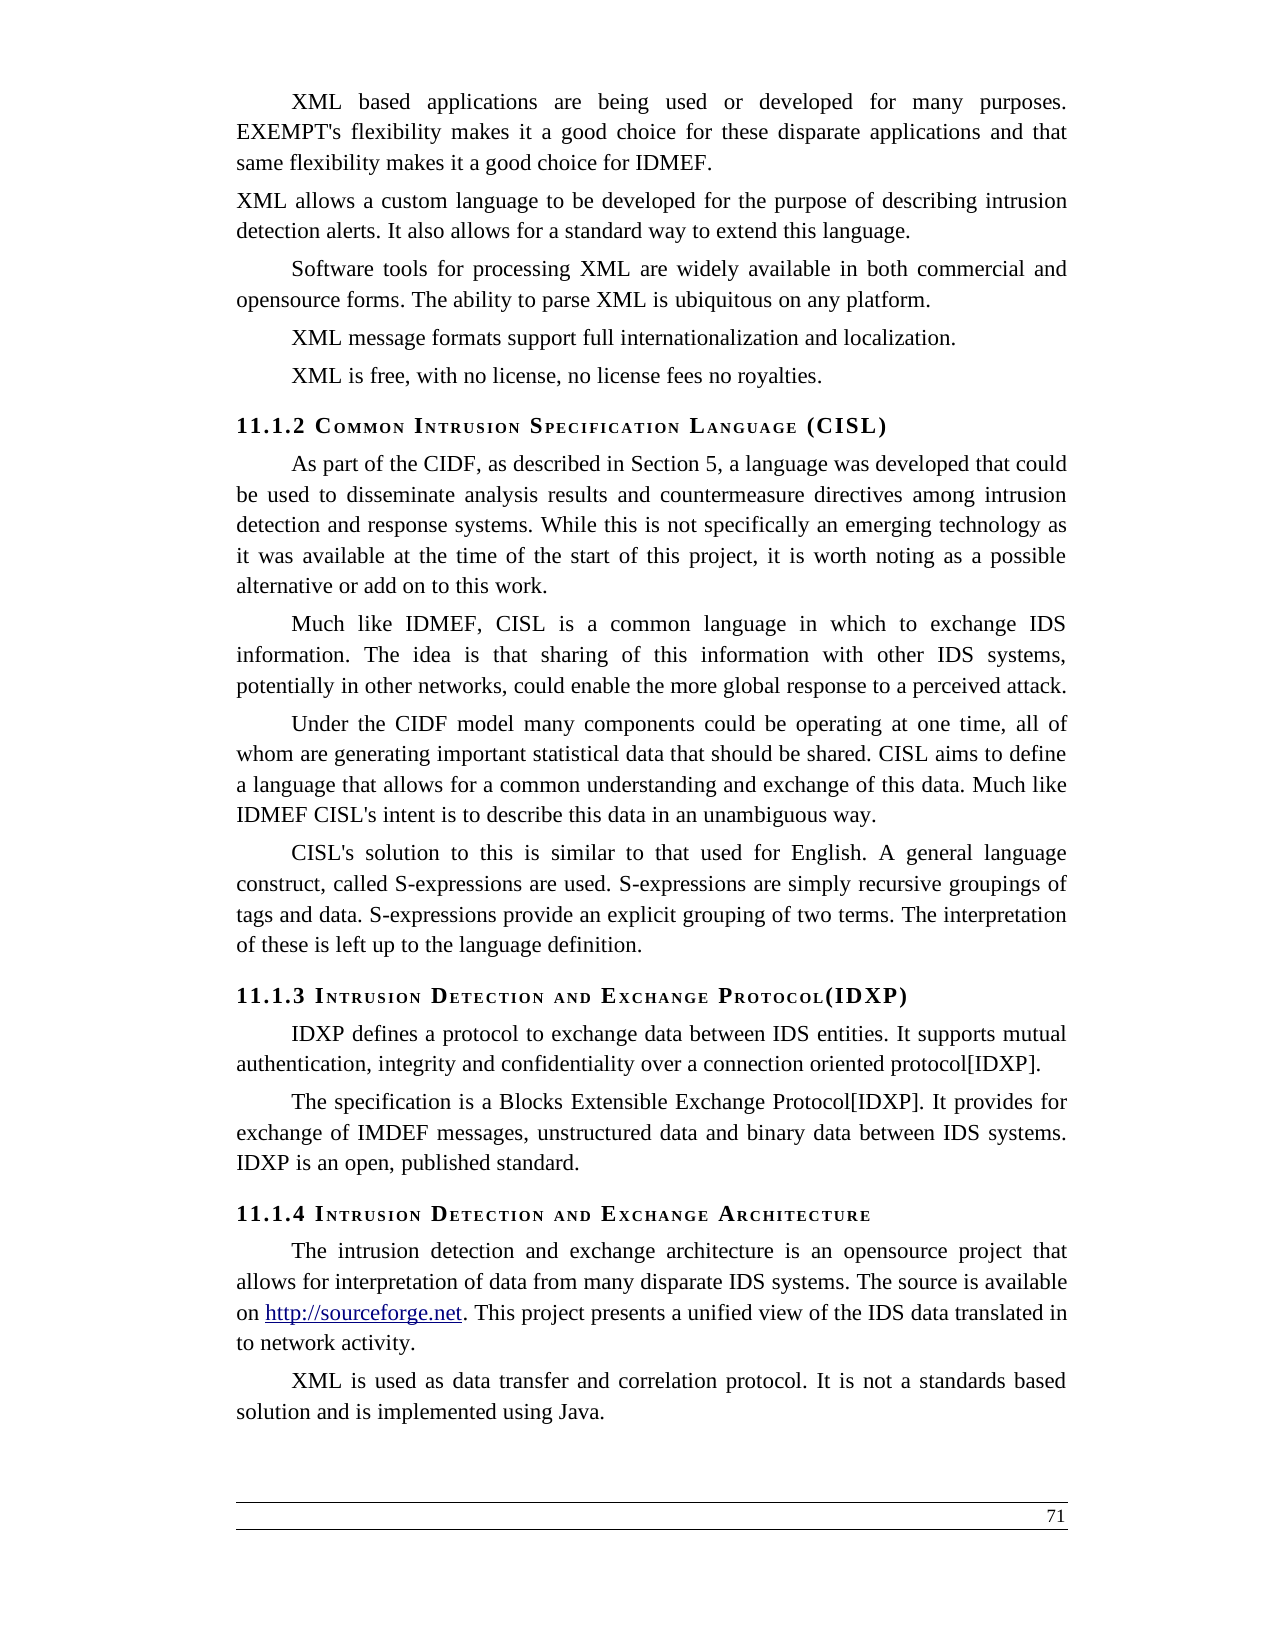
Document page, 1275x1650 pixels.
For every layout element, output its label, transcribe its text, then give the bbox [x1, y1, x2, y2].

subtitle 11.1.3 Intrusion Detection and Exchange Protocol(IDXP) [236, 982, 1068, 1008]
text XML message formats support full internationalization and localization. [236, 325, 1068, 350]
text Software tools for processing XML are widely available in both commercial and opensource forms. The ability to parse XML is ubiquitous on any platform. [236, 256, 1068, 312]
text The specification is a Blocks Extensible Exchange Protocol[IDXP]. It provides for exchange of IMDEF messages, unstructured data and binary data between IDS systems. IDXP is an open, published standard. [236, 1089, 1068, 1176]
text XML based applications are being used or developed for many purposes. EXEMPT's flexibility makes it a good choice for these disparate applications and that same flexibility makes it a good choice for IDMEF. [236, 88, 1068, 175]
text Much like IDMEF, CISL is a common language in which to exchange IDS information. The idea is that sharing of this information with other IDS systems, potentially in other networks, could enable the more global response to a perceived attack. [236, 611, 1068, 698]
subtitle 11.1.4 Intrusion Detection and Exchange Architecture [236, 1201, 1068, 1226]
text CISL's solution to this is similar to that used for English. A general language construct, called S-expressions are used. S-expressions are simply recursive groupings of tags and data. S-expressions provide an explicit grouping of two terms. The interpretation of these is left up to the language definition. [236, 840, 1068, 958]
text As part of the CIDF, as described in Section 5, a language was developed that could be used to disseminate analysis results and countermeasure directives among intrusion detection and response systems. While this is not specifically an emerging technology as it was available at the time of the start of this project, it is worth noting as a possible alternative or add on to this work. [236, 451, 1068, 599]
text XML is free, with no license, no license fees no royalties. [236, 363, 1068, 388]
subtitle 11.1.2 Common Intrusion Specification Language (CISL) [236, 413, 1068, 438]
text The intrusion detection and exchange architecture is an opensource project that allows for interpretation of data from many disparate IDS systems. The source is available on http://sourceforge.net. This project presents a unified view of the IDS data translated in to network activity. [236, 1238, 1068, 1356]
text Under the CIDF model many components could be operating at one time, all of whom are generating important statistical data that should be shared. CISL aims to define a language that allows for a common understanding and exchange of this data. Much like IDMEF CISL's intent is to describe this data in an unambiguous way. [236, 711, 1068, 828]
text XML allows a custom language to be developed for the purpose of describing intrusion detection alerts. It also allows for a standard way to extend this language. [236, 188, 1068, 244]
text XML is used as data transfer and correlation protocol. It is not a standards based solution and is implemented using Java. [236, 1368, 1068, 1424]
text IDXP defines a protocol to exchange data between IDS entities. It supports mutual authentication, integrity and confidentiality over a connection oriented protocol[IDXP]. [236, 1020, 1068, 1077]
